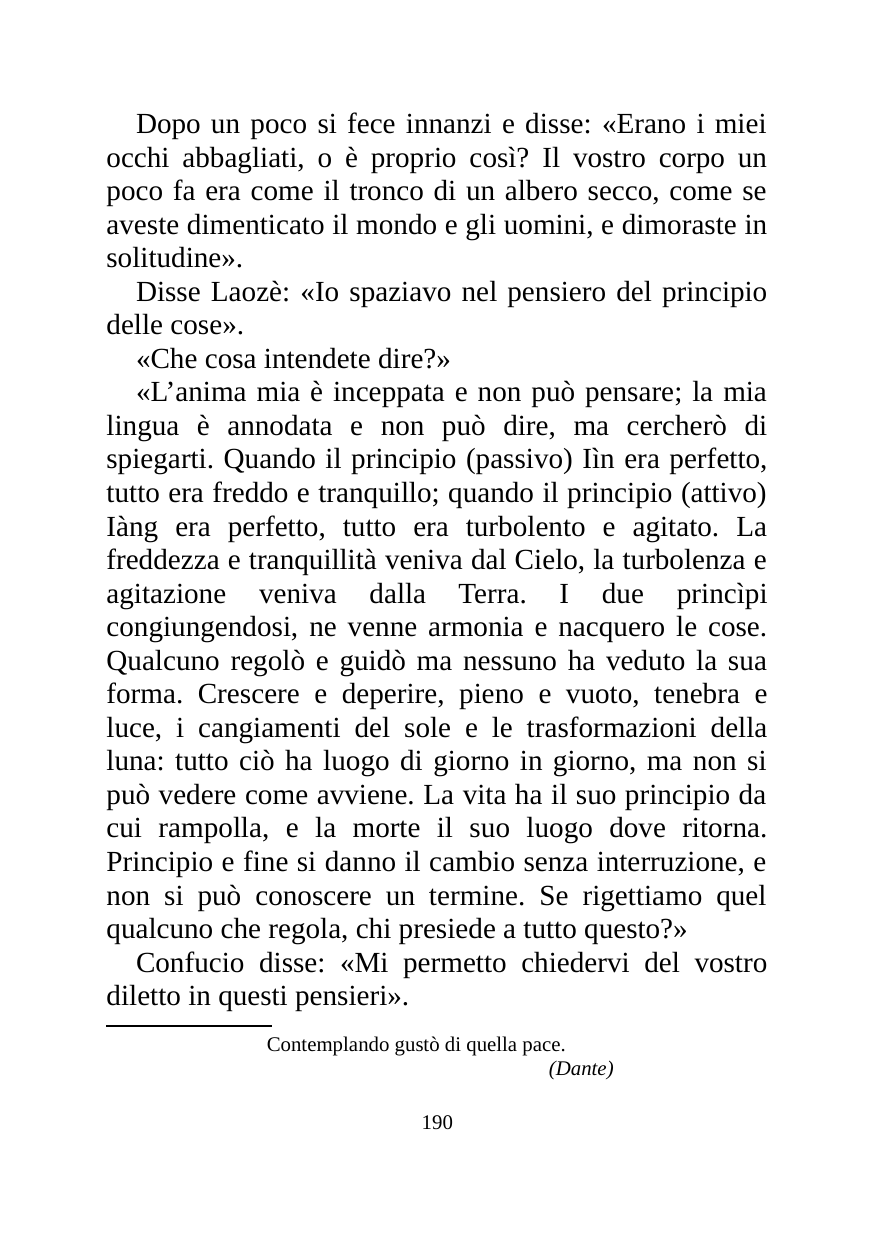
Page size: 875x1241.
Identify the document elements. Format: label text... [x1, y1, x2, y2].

text «L’anima mia è inceppata e non può pensare; la mia lingua è annodata e non può dire, ma cercherò di spiegarti. Quando il principio (passivo) Iìn era perfetto, tutto era freddo e tranquillo; quando il principio (attivo) Iàng era perfetto, tutto era turbolento e agitato. La freddezza e tranquillità veniva dal Cielo, la turbolenza e agitazione veniva dalla Terra. I due princìpi congiungendosi, ne venne armonia e nacquero le cose. Qualcuno regolò e guidò ma nessuno ha veduto la sua forma. Crescere e deperire, pieno e vuoto, tenebra e luce, i cangiamenti del sole e le trasformazioni della luna: tutto ciò ha luogo di giorno in giorno, ma non si può vedere come avviene. La vita ha il suo principio da cui rampolla, e la morte il suo luogo dove ritorna. Principio e fine si danno il cambio senza interruzione, e non si può conoscere un termine. Se rigettiamo quel qualcuno che regola, chi presiede a tutto questo?» [106, 374, 768, 945]
text Disse Laozè: «Io spaziavo nel pensiero del principio delle cose». [106, 274, 768, 341]
text «Che cosa intendete dire?» [106, 341, 768, 374]
text Contemplando gustò di quella pace. [237, 1032, 768, 1056]
text (Dante) [519, 1056, 768, 1080]
text Confucio disse: «Mi permetto chiedervi del vostro diletto in questi pensieri». [106, 945, 768, 1012]
text Dopo un poco si fece innanzi e disse: «Erano i miei occhi abbagliati, o è proprio così? Il vostro corpo un poco fa era come il tronco di un albero secco, come se aveste dimenticato il mondo e gli uomini, e dimoraste in solitudine». [106, 106, 768, 274]
